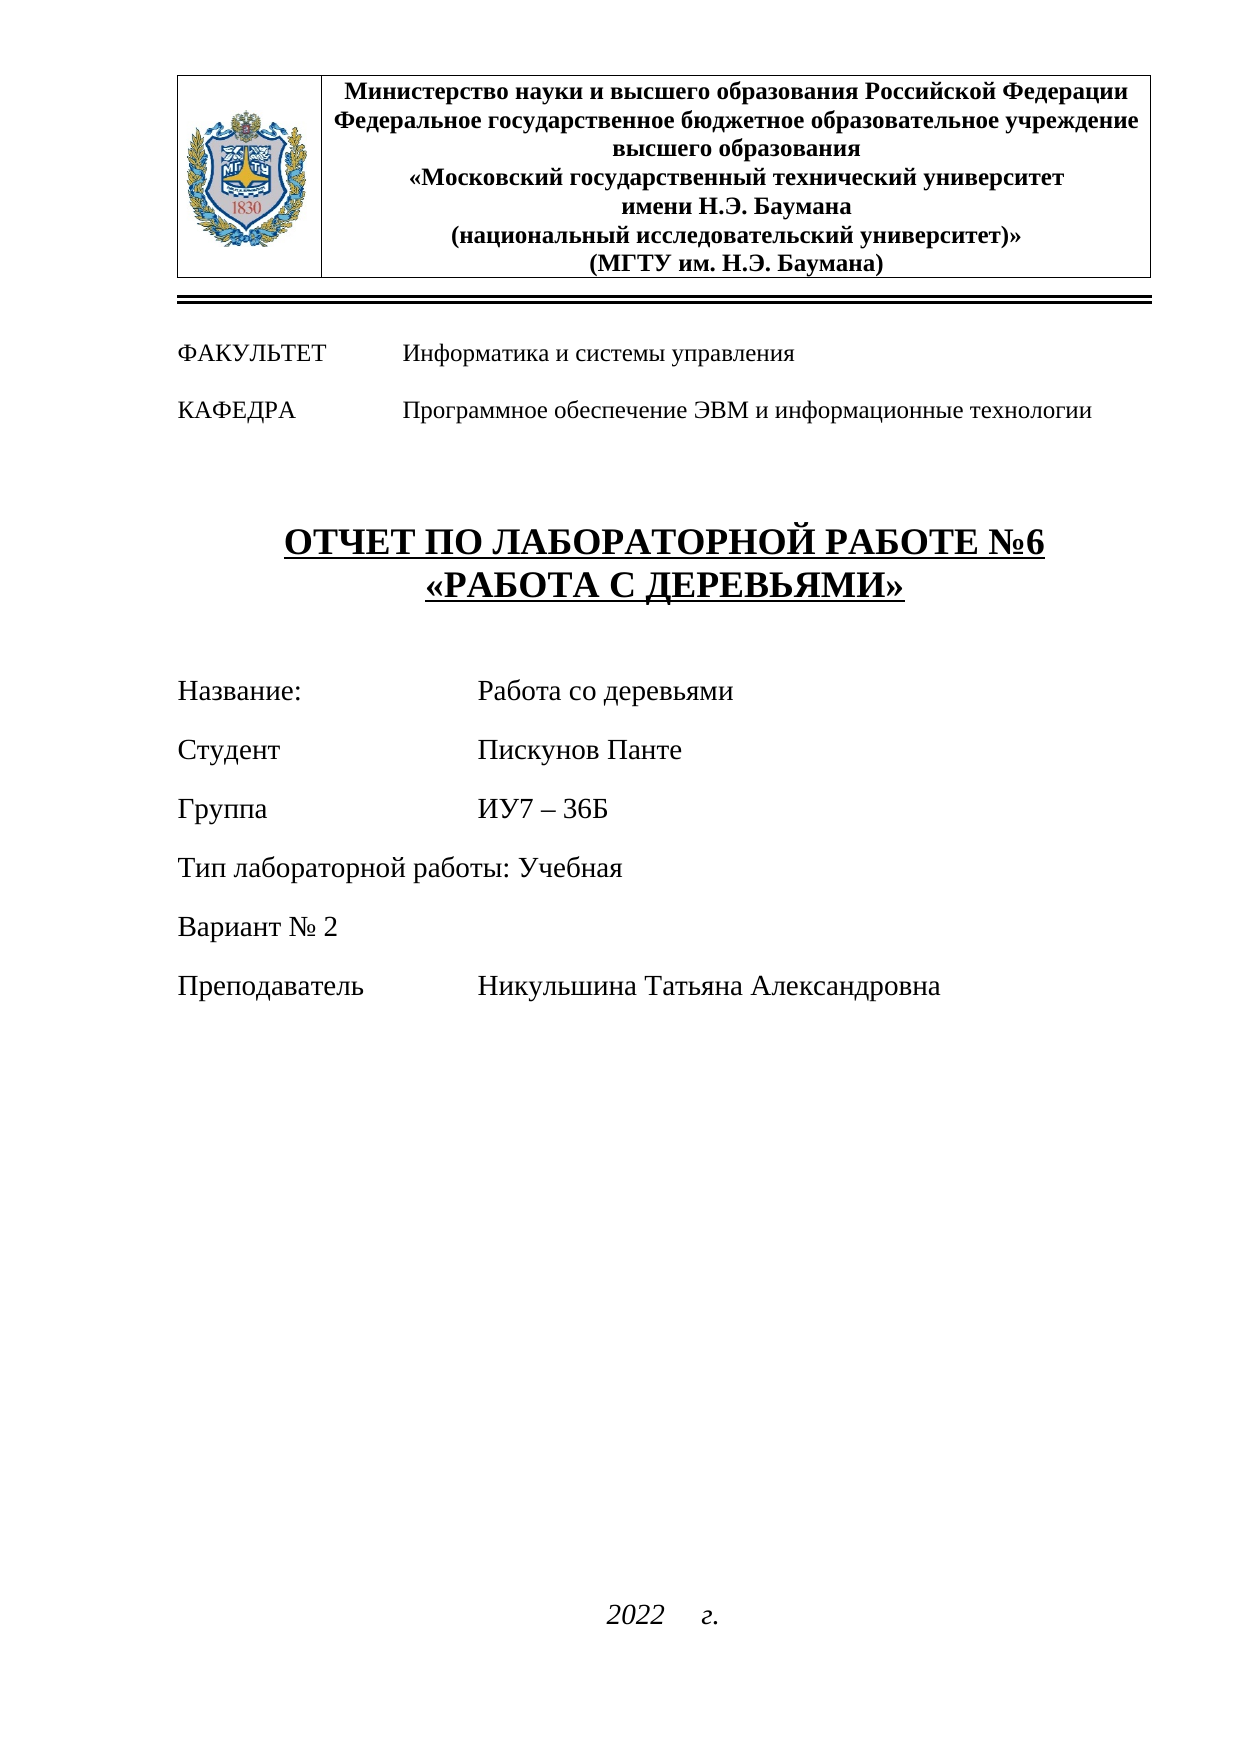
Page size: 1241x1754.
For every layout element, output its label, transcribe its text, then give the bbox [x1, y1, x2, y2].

text Студент Пискунов Панте [177, 732, 1152, 766]
table_header [178, 76, 321, 277]
text Название: Работа со деревьями [177, 673, 1152, 707]
table_header Министерство науки и высшего образования Российской Федерации Федеральное государственное бюджетное образовательное учреждение высшего образования «Московский государственный технический университет имени Н.Э. Баумана (национальный исследовательский университет)» (МГТУ им. Н.Э. Баумана) [322, 76, 1150, 277]
text ФАКУЛЬТЕТ Информатика и системы управления [177, 338, 1152, 366]
text КАФЕДРА Программное обеспечение ЭВМ и информационные технологии [177, 395, 1152, 424]
text Группа ИУ7 – 36Б [177, 791, 1152, 824]
text 2022 г. [177, 1597, 1152, 1631]
picture [186, 110, 307, 247]
text Преподаватель Никульшина Татьяна Александровна [177, 968, 1152, 1001]
text Тип лабораторной работы: Учебная [177, 850, 1152, 883]
text Вариант № 2 [177, 909, 1152, 942]
text «РАБОТА С ДЕРЕВЬЯМИ» [177, 563, 1152, 606]
text ОТЧЕТ ПО ЛАБОРАТОРНОЙ РАБОТЕ №6 [177, 520, 1152, 563]
